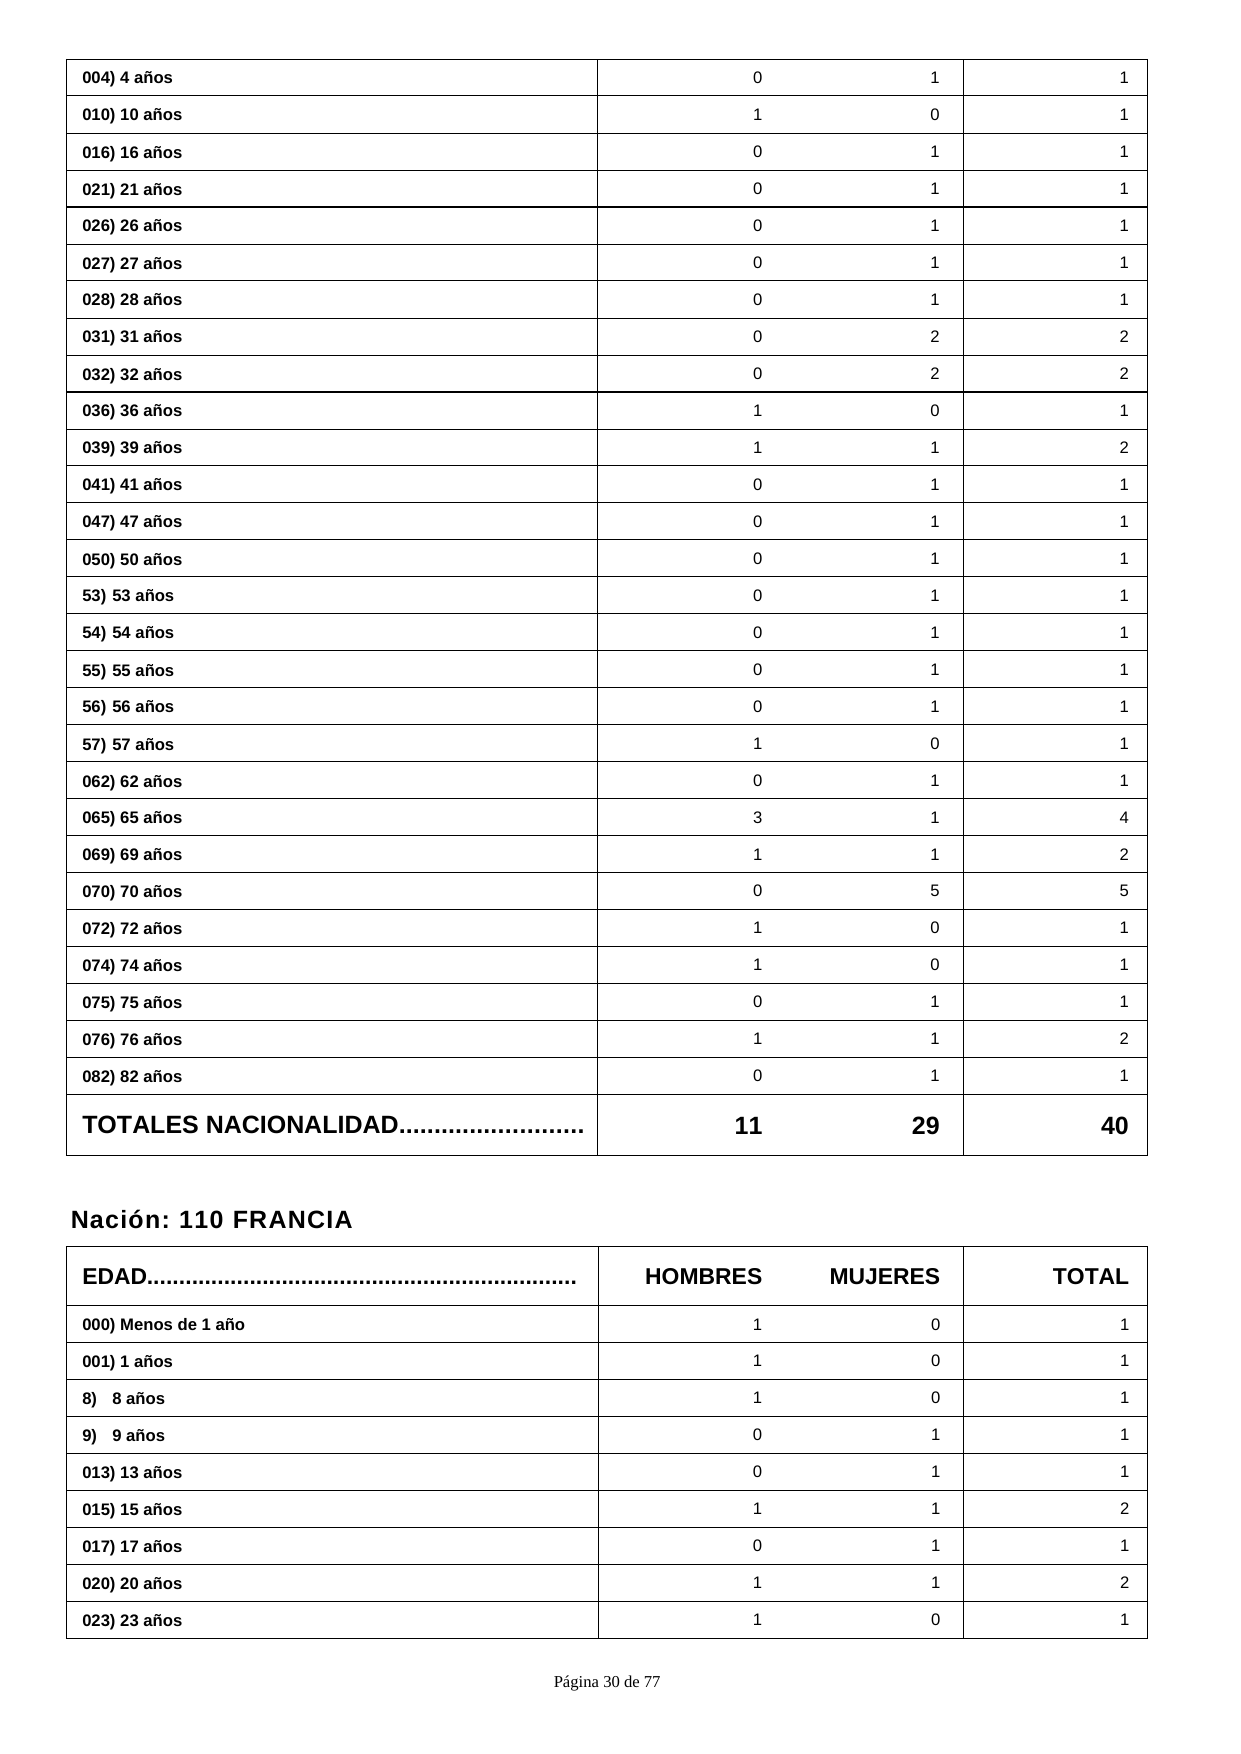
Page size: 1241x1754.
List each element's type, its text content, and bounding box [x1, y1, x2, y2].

table_cell 1 [964, 281, 1147, 317]
table_header TOTAL [964, 1247, 1147, 1305]
table_cell 1 [964, 1343, 1147, 1379]
table_cell 0 [598, 319, 837, 354]
table_cell 1 [964, 208, 1147, 243]
table_cell 1 [964, 466, 1147, 502]
table_cell 072) 72 años [67, 910, 597, 946]
table_cell 010) 10 años [67, 96, 597, 132]
table_cell 1 [838, 836, 963, 872]
table_cell 9 años [67, 1417, 598, 1453]
table_cell 050) 50 años [67, 540, 597, 576]
table_cell 000) Menos de 1 año [67, 1306, 598, 1342]
table_cell 1 [838, 503, 963, 539]
table_header 0 [598, 60, 837, 95]
table_cell 1 [838, 430, 963, 465]
table_cell 1 [838, 614, 963, 650]
table_cell 1 [599, 1306, 797, 1342]
table_cell 1 [599, 1565, 797, 1601]
table_cell 1 [964, 1306, 1147, 1342]
table_cell 1 [964, 503, 1147, 539]
table_cell 1 [838, 1021, 963, 1057]
table_cell 1 [964, 910, 1147, 946]
table_cell TOTALES NACIONALIDAD [67, 1095, 597, 1154]
table_cell 020) 20 años [67, 1565, 598, 1601]
table_cell 013) 13 años [67, 1454, 598, 1490]
table_cell 1 [599, 1343, 797, 1379]
table_cell 1 [838, 208, 963, 243]
table_cell 1 [838, 651, 963, 687]
table_cell 076) 76 años [67, 1021, 597, 1057]
table_cell 1 [838, 281, 963, 317]
table_cell 0 [599, 1454, 797, 1490]
table_cell 065) 65 años [67, 799, 597, 835]
text Página 30 de 77 [63, 1672, 1151, 1691]
table_cell 1 [838, 984, 963, 1020]
table_cell 0 [598, 540, 837, 576]
table_cell 0 [598, 688, 837, 724]
table_cell 0 [598, 281, 837, 317]
table_cell 2 [838, 319, 963, 354]
table_cell 047) 47 años [67, 503, 597, 539]
table_cell 070) 70 años [67, 873, 597, 909]
table_cell 074) 74 años [67, 947, 597, 983]
table_cell 1 [598, 836, 837, 872]
table_cell 1 [964, 1380, 1147, 1416]
table_cell 40 [964, 1095, 1147, 1154]
table_cell 036) 36 años [67, 393, 597, 428]
table_cell 1 [599, 1602, 797, 1638]
table_cell 1 [964, 984, 1147, 1020]
table_cell 1 [838, 799, 963, 835]
table_cell 0 [598, 614, 837, 650]
table_cell 0 [797, 1380, 963, 1416]
table_cell 1 [964, 651, 1147, 687]
table_cell 1 [964, 577, 1147, 613]
table_cell 1 [964, 614, 1147, 650]
table_header HOMBRES [599, 1247, 797, 1305]
table_cell 0 [598, 208, 837, 243]
table_cell 001) 1 años [67, 1343, 598, 1379]
table_cell 0 [838, 96, 963, 132]
table_cell 1 [964, 1454, 1147, 1490]
table_cell 1 [964, 725, 1147, 761]
table_cell 1 [964, 1528, 1147, 1564]
table_cell 0 [838, 393, 963, 428]
table_cell 54 años [67, 614, 597, 650]
table_cell 1 [598, 96, 837, 132]
table_cell 1 [964, 134, 1147, 169]
table_cell 1 [598, 947, 837, 983]
table_cell 069) 69 años [67, 836, 597, 872]
table_cell 1 [838, 134, 963, 169]
table_cell 1 [598, 910, 837, 946]
table_cell 1 [964, 393, 1147, 428]
table_cell 026) 26 años [67, 208, 597, 243]
table_cell 1 [599, 1380, 797, 1416]
table_cell 1 [598, 1021, 837, 1057]
table_cell 1 [964, 96, 1147, 132]
table_cell 023) 23 años [67, 1602, 598, 1638]
table_cell 56 años [67, 688, 597, 724]
table_cell 027) 27 años [67, 245, 597, 280]
table_header MUJERES [797, 1247, 963, 1305]
table_cell 0 [598, 356, 837, 391]
table_cell 1 [964, 762, 1147, 798]
table_cell 0 [599, 1417, 797, 1453]
table_cell 0 [599, 1528, 797, 1564]
table_cell 1 [838, 1058, 963, 1094]
table_cell 1 [964, 1058, 1147, 1094]
table_cell 041) 41 años [67, 466, 597, 502]
table_cell 1 [797, 1528, 963, 1564]
table_cell 0 [598, 245, 837, 280]
table_cell 2 [964, 356, 1147, 391]
table_cell 1 [599, 1491, 797, 1527]
table_header 1 [964, 60, 1147, 95]
table_cell 1 [838, 688, 963, 724]
table_cell 031) 31 años [67, 319, 597, 354]
table_cell 062) 62 años [67, 762, 597, 798]
table_cell 0 [838, 910, 963, 946]
table_cell 032) 32 años [67, 356, 597, 391]
table_cell 1 [964, 1602, 1147, 1638]
table_cell 8 años [67, 1380, 598, 1416]
table_cell 1 [964, 688, 1147, 724]
table_cell 1 [964, 171, 1147, 206]
table_cell 0 [797, 1306, 963, 1342]
table_cell 1 [797, 1565, 963, 1601]
table_cell 2 [964, 1491, 1147, 1527]
table_cell 0 [598, 134, 837, 169]
table_cell 55 años [67, 651, 597, 687]
table_cell 039) 39 años [67, 430, 597, 465]
table_cell 1 [838, 245, 963, 280]
table_cell 53 años [67, 577, 597, 613]
table_cell 5 [964, 873, 1147, 909]
table_cell 3 [598, 799, 837, 835]
table_cell 0 [598, 171, 837, 206]
table_cell 1 [838, 577, 963, 613]
table_cell 2 [964, 836, 1147, 872]
table_cell 016) 16 años [67, 134, 597, 169]
table_cell 017) 17 años [67, 1528, 598, 1564]
table_cell 1 [598, 430, 837, 465]
table_cell 29 [838, 1095, 963, 1154]
table_cell 1 [838, 466, 963, 502]
table_cell 021) 21 años [67, 171, 597, 206]
table_cell 0 [797, 1602, 963, 1638]
table_cell 1 [964, 947, 1147, 983]
table_cell 082) 82 años [67, 1058, 597, 1094]
table_cell 0 [598, 873, 837, 909]
table_cell 0 [598, 1058, 837, 1094]
table_cell 5 [838, 873, 963, 909]
table_cell 0 [598, 762, 837, 798]
text Nación: 110 FRANCIA [71, 1207, 1151, 1234]
table_cell 2 [964, 319, 1147, 354]
table_cell 2 [964, 1021, 1147, 1057]
table_cell 1 [598, 725, 837, 761]
table_cell 0 [598, 466, 837, 502]
table_cell 0 [598, 577, 837, 613]
table_cell 0 [797, 1343, 963, 1379]
table_cell 015) 15 años [67, 1491, 598, 1527]
table_header EDAD [67, 1247, 598, 1305]
table_cell 1 [964, 1417, 1147, 1453]
table_cell 2 [964, 430, 1147, 465]
table_cell 1 [964, 245, 1147, 280]
table_cell 1 [964, 540, 1147, 576]
table_cell 0 [838, 725, 963, 761]
table_cell 0 [598, 984, 837, 1020]
table_cell 57 años [67, 725, 597, 761]
table_header 1 [838, 60, 963, 95]
table_cell 0 [838, 947, 963, 983]
table_cell 028) 28 años [67, 281, 597, 317]
table_cell 2 [964, 1565, 1147, 1601]
table_cell 1 [838, 171, 963, 206]
table_header 004) 4 años [67, 60, 597, 95]
table_cell 1 [797, 1454, 963, 1490]
table_cell 1 [797, 1491, 963, 1527]
table_cell 0 [598, 651, 837, 687]
table_cell 1 [838, 762, 963, 798]
table_cell 11 [598, 1095, 837, 1154]
table_cell 1 [838, 540, 963, 576]
table_cell 075) 75 años [67, 984, 597, 1020]
table_cell 1 [598, 393, 837, 428]
table_cell 1 [797, 1417, 963, 1453]
table_cell 0 [598, 503, 837, 539]
table_cell 2 [838, 356, 963, 391]
table_cell 4 [964, 799, 1147, 835]
